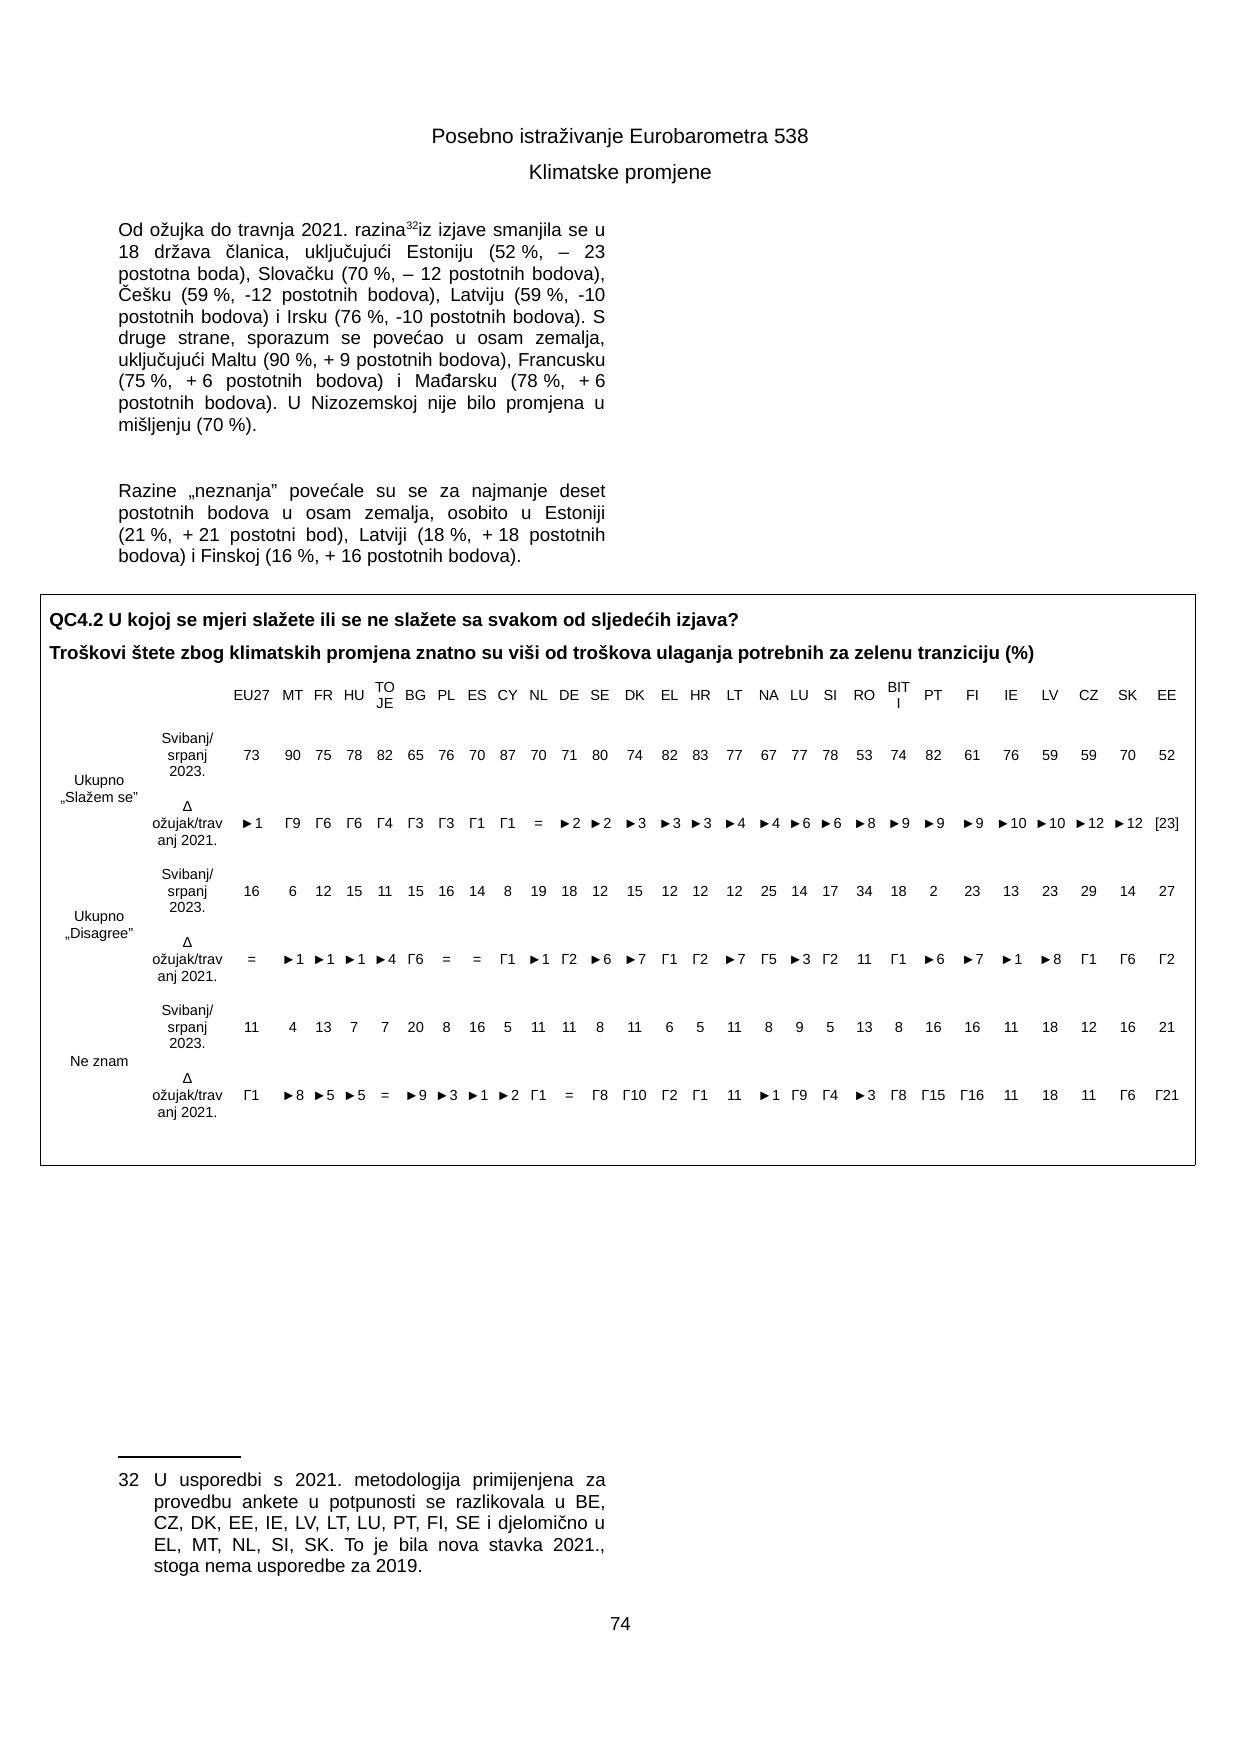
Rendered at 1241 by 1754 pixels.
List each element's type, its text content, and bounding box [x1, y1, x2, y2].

table_cell ►3 [784, 925, 815, 993]
table_cell ►1 [992, 925, 1030, 993]
table_cell ►3 [845, 1061, 883, 1129]
table_cell ►9 [400, 1061, 431, 1129]
table_cell 7 [339, 993, 369, 1061]
table_cell Γ9 [784, 1061, 815, 1129]
table_cell 12 [1069, 993, 1108, 1061]
table_cell 12 [716, 857, 753, 925]
table_cell ►12 [1069, 789, 1108, 857]
table_cell 82 [914, 721, 953, 789]
table_cell Γ2 [685, 925, 716, 993]
table_cell 16 [462, 993, 492, 1061]
table_cell 71 [554, 721, 584, 789]
table_header [49, 670, 149, 721]
table_cell 11 [226, 993, 277, 1061]
table_cell Γ9 [277, 789, 308, 857]
table_cell Γ6 [339, 789, 369, 857]
table_cell 13 [992, 857, 1030, 925]
table_header ES [462, 670, 492, 721]
table_cell ►6 [914, 925, 953, 993]
table_cell 73 [226, 721, 277, 789]
table_cell Svibanj/srpanj 2023. [149, 857, 226, 925]
table_cell Γ6 [400, 925, 431, 993]
table_cell 59 [1069, 721, 1108, 789]
table_cell 16 [953, 993, 992, 1061]
table_cell 87 [492, 721, 523, 789]
table_cell Γ1 [226, 1061, 277, 1129]
table_header LT [716, 670, 753, 721]
table_cell Svibanj/srpanj 2023. [149, 993, 226, 1061]
table_cell ►1 [523, 925, 554, 993]
table_cell 12 [585, 857, 615, 925]
table_cell Γ6 [308, 789, 339, 857]
table_cell 70 [523, 721, 554, 789]
table_cell 11 [554, 993, 584, 1061]
table_cell Svibanj/srpanj 2023. [149, 721, 226, 789]
table_cell Γ1 [492, 789, 523, 857]
table_cell ►10 [992, 789, 1030, 857]
table_cell Ne znam [49, 993, 149, 1129]
table_header CY [492, 670, 523, 721]
table_cell 17 [815, 857, 845, 925]
table_header RO [845, 670, 883, 721]
table_cell 11 [369, 857, 400, 925]
table_cell ►4 [753, 789, 784, 857]
table_cell 82 [654, 721, 685, 789]
table_cell ►10 [1030, 789, 1069, 857]
table_cell Γ8 [585, 1061, 615, 1129]
table_cell ►6 [784, 789, 815, 857]
table_cell Ukupno „Disagree” [49, 857, 149, 993]
table_cell Γ16 [953, 1061, 992, 1129]
table_cell ►1 [753, 1061, 784, 1129]
table_cell ►8 [845, 789, 883, 857]
table_cell ►12 [1108, 789, 1147, 857]
table_cell 5 [492, 993, 523, 1061]
table_cell 18 [554, 857, 584, 925]
table_cell 8 [492, 857, 523, 925]
table_cell 82 [369, 721, 400, 789]
table_cell 11 [992, 993, 1030, 1061]
table_cell ►3 [431, 1061, 462, 1129]
table_cell 6 [654, 993, 685, 1061]
table_cell 14 [784, 857, 815, 925]
table_cell ►1 [339, 925, 369, 993]
table_header EE [1147, 670, 1187, 721]
table_cell 75 [308, 721, 339, 789]
table_cell 19 [523, 857, 554, 925]
table_cell 53 [845, 721, 883, 789]
table_cell Γ21 [1147, 1061, 1187, 1129]
table_cell 76 [431, 721, 462, 789]
table_cell 11 [716, 993, 753, 1061]
table_cell Γ4 [369, 789, 400, 857]
table_header NL [523, 670, 554, 721]
table_cell Γ3 [431, 789, 462, 857]
table_header LU [784, 670, 815, 721]
table_header FR [308, 670, 339, 721]
table_cell ►7 [953, 925, 992, 993]
table_header SE [585, 670, 615, 721]
table_header TO JE [369, 670, 400, 721]
table_cell 11 [1069, 1061, 1108, 1129]
table_cell ►8 [1030, 925, 1069, 993]
table_cell 11 [716, 1061, 753, 1129]
table_cell ►3 [615, 789, 654, 857]
table_cell 29 [1069, 857, 1108, 925]
table_cell ►2 [492, 1061, 523, 1129]
table_cell = [462, 925, 492, 993]
table_cell 8 [883, 993, 914, 1061]
table_cell ►3 [685, 789, 716, 857]
table_header HR [685, 670, 716, 721]
table_cell Ukupno „Slažem se” [49, 721, 149, 857]
text Razine „neznanja” povećale su se za najmanje deset postotnih bodova u osam zemalja, osobito u Estoniji (21 %, + 21 postotni bod), Latviji (18 %, + 18 postotnih bodova) i Finskoj (16 %, + 16 postotnih bodova). [118, 480, 605, 566]
table_cell 13 [308, 993, 339, 1061]
table_cell 59 [1030, 721, 1069, 789]
text Troškovi štete zbog klimatskih promjena znatno su viši od troškova ulaganja potrebnih za zelenu tranziciju (%) [49, 642, 1186, 663]
table_cell 61 [953, 721, 992, 789]
table_cell 16 [226, 857, 277, 925]
table_cell = [523, 789, 554, 857]
table_cell Γ6 [1108, 1061, 1147, 1129]
table_cell ►9 [883, 789, 914, 857]
table_cell 67 [753, 721, 784, 789]
table_cell 13 [845, 993, 883, 1061]
table_cell 23 [1030, 857, 1069, 925]
table_cell 76 [992, 721, 1030, 789]
table_cell Γ2 [1147, 925, 1187, 993]
table_cell 15 [615, 857, 654, 925]
table_cell = [554, 1061, 584, 1129]
table_cell ►9 [914, 789, 953, 857]
table_cell 18 [1030, 993, 1069, 1061]
table_cell 7 [369, 993, 400, 1061]
table_cell = [431, 925, 462, 993]
table_header CZ [1069, 670, 1108, 721]
table_cell 18 [1030, 1061, 1069, 1129]
table_cell 65 [400, 721, 431, 789]
table_cell ►1 [226, 789, 277, 857]
table_cell Γ2 [654, 1061, 685, 1129]
table_header PL [431, 670, 462, 721]
table_cell ►9 [953, 789, 992, 857]
table_cell 27 [1147, 857, 1187, 925]
table_header DK [615, 670, 654, 721]
table_cell 90 [277, 721, 308, 789]
table_header SK [1108, 670, 1147, 721]
table_cell ►5 [308, 1061, 339, 1129]
table_header MT [277, 670, 308, 721]
table_cell 12 [308, 857, 339, 925]
table_cell 5 [685, 993, 716, 1061]
table_cell Γ1 [883, 925, 914, 993]
table_cell Γ1 [1069, 925, 1108, 993]
table_cell Γ1 [492, 925, 523, 993]
table_header FI [953, 670, 992, 721]
table_cell ►3 [654, 789, 685, 857]
table_cell 77 [784, 721, 815, 789]
table_cell 12 [654, 857, 685, 925]
table_cell Γ3 [400, 789, 431, 857]
table_cell ►1 [308, 925, 339, 993]
table_cell 8 [753, 993, 784, 1061]
table_cell 11 [992, 1061, 1030, 1129]
table_cell 74 [883, 721, 914, 789]
table_header IE [992, 670, 1030, 721]
table_cell Γ15 [914, 1061, 953, 1129]
table_cell 6 [277, 857, 308, 925]
table_cell ►2 [554, 789, 584, 857]
table_cell Γ2 [554, 925, 584, 993]
table_header SI [815, 670, 845, 721]
table_cell 78 [339, 721, 369, 789]
table_cell Γ4 [815, 1061, 845, 1129]
table_cell Γ6 [1108, 925, 1147, 993]
table_cell 12 [685, 857, 716, 925]
text Od ožujka do travnja 2021. razinaiz izjave smanjila se u 18 država članica, uključujući Estoniju (52 %, – 23 postotna boda), Slovačku (70 %, – 12 postotnih bodova), Češku (59 %, -12 postotnih bodova), Latviju (59 %, -10 postotnih bodova) i Irsku (76 %, -10 postotnih bodova). S druge strane, sporazum se povećao u osam zemalja, uključujući Maltu (90 %, + 9 postotnih bodova), Francusku (75 %, + 6 postotnih bodova) i Mađarsku (78 %, + 6 postotnih bodova). U Nizozemskoj nije bilo promjena u mišljenju (70 %). [118, 219, 605, 435]
table_cell ►5 [339, 1061, 369, 1129]
text QC4.2 U kojoj se mjeri slažete ili se ne slažete sa svakom od sljedećih izjava? [49, 608, 1186, 630]
table_cell 15 [400, 857, 431, 925]
table_header BITI [883, 670, 914, 721]
table_cell ►7 [615, 925, 654, 993]
table_cell 83 [685, 721, 716, 789]
table_cell 15 [339, 857, 369, 925]
table_cell 74 [615, 721, 654, 789]
table_cell Γ1 [685, 1061, 716, 1129]
table_cell Γ1 [523, 1061, 554, 1129]
table_cell [23] [1147, 789, 1187, 857]
table_header [149, 670, 226, 721]
table_cell 21 [1147, 993, 1187, 1061]
table_cell Δ ožujak/travanj 2021. [149, 925, 226, 993]
table_cell 77 [716, 721, 753, 789]
table_cell 18 [883, 857, 914, 925]
table_header LV [1030, 670, 1069, 721]
table_header EL [654, 670, 685, 721]
table_cell Γ5 [753, 925, 784, 993]
table_cell 8 [431, 993, 462, 1061]
table_cell 16 [1108, 993, 1147, 1061]
table_cell 11 [615, 993, 654, 1061]
table_cell 4 [277, 993, 308, 1061]
table_cell 8 [585, 993, 615, 1061]
table_header NA [753, 670, 784, 721]
table_cell Δ ožujak/travanj 2021. [149, 789, 226, 857]
table_cell ►8 [277, 1061, 308, 1129]
table_cell 70 [1108, 721, 1147, 789]
table_cell = [369, 1061, 400, 1129]
table_header EU27 [226, 670, 277, 721]
table_cell 25 [753, 857, 784, 925]
table_header DE [554, 670, 584, 721]
table_cell 20 [400, 993, 431, 1061]
table_cell 78 [815, 721, 845, 789]
table_cell 70 [462, 721, 492, 789]
table_cell ►7 [716, 925, 753, 993]
table_cell 16 [914, 993, 953, 1061]
table_cell 23 [953, 857, 992, 925]
table_cell 34 [845, 857, 883, 925]
table_cell Γ2 [815, 925, 845, 993]
table_cell Γ1 [462, 789, 492, 857]
table_cell 14 [462, 857, 492, 925]
table_cell 11 [845, 925, 883, 993]
table_cell 14 [1108, 857, 1147, 925]
table_cell ►6 [585, 925, 615, 993]
table_header PT [914, 670, 953, 721]
table_cell 80 [585, 721, 615, 789]
table_cell ►2 [585, 789, 615, 857]
table_header BG [400, 670, 431, 721]
table_cell Γ10 [615, 1061, 654, 1129]
table_cell 9 [784, 993, 815, 1061]
table_cell ►4 [369, 925, 400, 993]
table_cell Γ8 [883, 1061, 914, 1129]
table_cell Δ ožujak/travanj 2021. [149, 1061, 226, 1129]
table_cell 16 [431, 857, 462, 925]
table_cell Γ1 [654, 925, 685, 993]
table_cell ►1 [277, 925, 308, 993]
table_cell ►6 [815, 789, 845, 857]
table_cell ►4 [716, 789, 753, 857]
text U usporedbi s 2021. metodologija primijenjena za provedbu ankete u potpunosti se razlikovala u BE, CZ, DK, EE, IE, LV, LT, LU, PT, FI, SE i djelomično u EL, MT, NL, SI, SK. To je bila nova stavka 2021., stoga nema usporedbe za 2019. [118, 1469, 605, 1577]
table_cell ►1 [462, 1061, 492, 1129]
table_cell 11 [523, 993, 554, 1061]
table_cell 52 [1147, 721, 1187, 789]
table_cell = [226, 925, 277, 993]
table_cell 5 [815, 993, 845, 1061]
table_header HU [339, 670, 369, 721]
table_cell 2 [914, 857, 953, 925]
